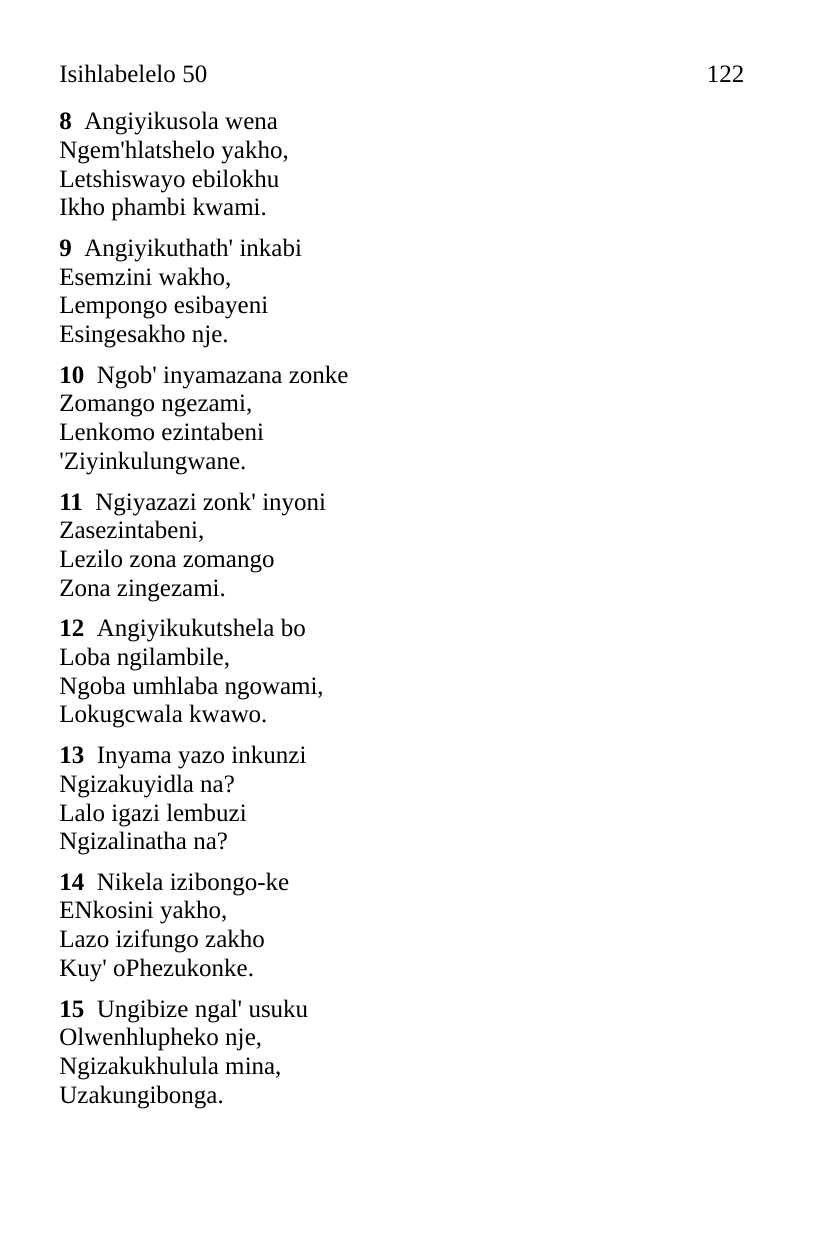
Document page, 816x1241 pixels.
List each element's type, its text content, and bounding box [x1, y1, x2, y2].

text Lokugcwala kwawo. [59, 699, 744, 728]
text Lazo izifungo zakho [59, 924, 744, 953]
text Ngizakukhulula mina, [59, 1051, 744, 1080]
text 'Ziyinkulungwane. [59, 446, 744, 475]
text Esingesakho nje. [59, 319, 744, 348]
text Uzakungibonga. [59, 1080, 744, 1109]
text Olwenhlupheko nje, [59, 1022, 744, 1051]
text 11 Ngiyazazi zonk' inyoni [59, 487, 744, 515]
text Zomango ngezami, [59, 388, 744, 417]
text 13 Inyama yazo inkunzi [59, 740, 744, 769]
text Zasezintabeni, [59, 515, 744, 544]
text 8 Angiyikusola wena [59, 106, 744, 135]
text 10 Ngob' inyamazana zonke [59, 360, 744, 388]
text Lenkomo ezintabeni [59, 417, 744, 446]
text Ngem'hlatshelo yakho, [59, 135, 744, 164]
text Ngizalinatha na? [59, 826, 744, 855]
text Ngizakuyidla na? [59, 769, 744, 798]
text Ngoba umhlaba ngowami, [59, 671, 744, 699]
text Kuy' oPhezukonke. [59, 953, 744, 982]
text Letshiswayo ebilokhu [59, 164, 744, 192]
text 14 Nikela izibongo-ke [59, 867, 744, 896]
text Esemzini wakho, [59, 262, 744, 291]
text 12 Angiyikukutshela bo [59, 613, 744, 642]
text Ikho phambi kwami. [59, 192, 744, 221]
text Lezilo zona zomango [59, 544, 744, 573]
text Loba ngilambile, [59, 642, 744, 671]
text Lempongo esibayeni [59, 291, 744, 319]
text 9 Angiyikuthath' inkabi [59, 233, 744, 262]
text Lalo igazi lembuzi [59, 798, 744, 826]
text ENkosini yakho, [59, 896, 744, 924]
text Zona zingezami. [59, 573, 744, 602]
text 15 Ungibize ngal' usuku [59, 994, 744, 1022]
